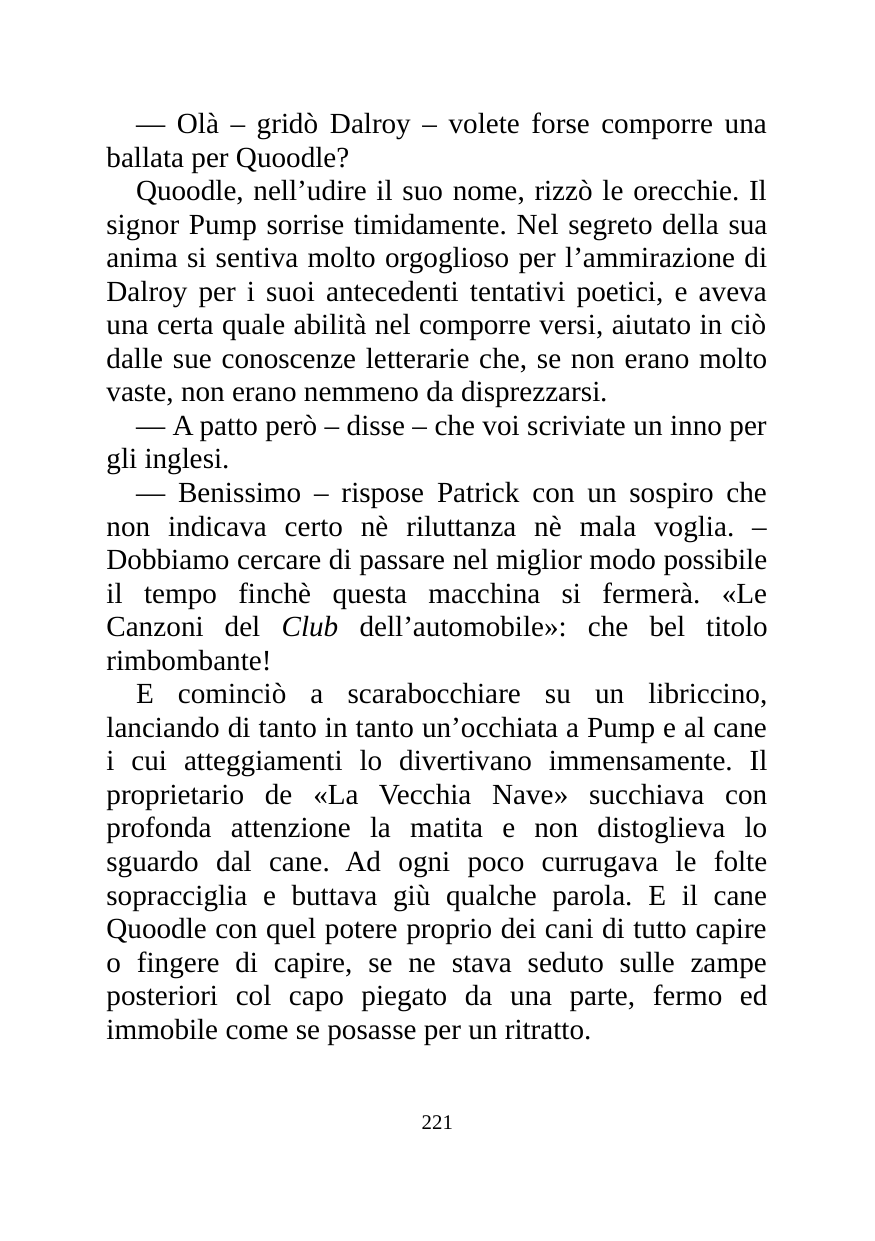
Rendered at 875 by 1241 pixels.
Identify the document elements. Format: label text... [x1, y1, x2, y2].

text Quoodle, nell’udire il suo nome, rizzò le orecchie. Il signor Pump sorrise timidamente. Nel segreto della sua anima si sentiva molto orgoglioso per l’ammirazione di Dalroy per i suoi antecedenti tentativi poetici, e aveva una certa quale abilità nel comporre versi, aiutato in ciò dalle sue conoscenze letterarie che, se non erano molto vaste, non erano nemmeno da disprezzarsi. [106, 173, 768, 408]
text — Olà – gridò Dalroy – volete forse comporre una ballata per Quoodle? [106, 106, 768, 173]
text E cominciò a scarabocchiare su un libriccino, lanciando di tanto in tanto un’occhiata a Pump e al cane i cui atteggiamenti lo divertivano immensamente. Il proprietario de «La Vecchia Nave» succhiava con profonda attenzione la matita e non distoglieva lo sguardo dal cane. Ad ogni poco currugava le folte sopracciglia e buttava giù qualche parola. E il cane Quoodle con quel potere proprio dei cani di tutto capire o fingere di capire, se ne stava seduto sulle zampe posteriori col capo piegato da una parte, fermo ed immobile come se posasse per un ritratto. [106, 676, 768, 1045]
text — A patto però – disse – che voi scriviate un inno per gli inglesi. [106, 408, 768, 475]
text — Benissimo – rispose Patrick con un sospiro che non indicava certo nè riluttanza nè mala voglia. – Dobbiamo cercare di passare nel miglior modo possibile il tempo finchè questa macchina si fermerà. «Le Canzoni del Club dell’automobile»: che bel titolo rimbombante! [106, 475, 768, 676]
